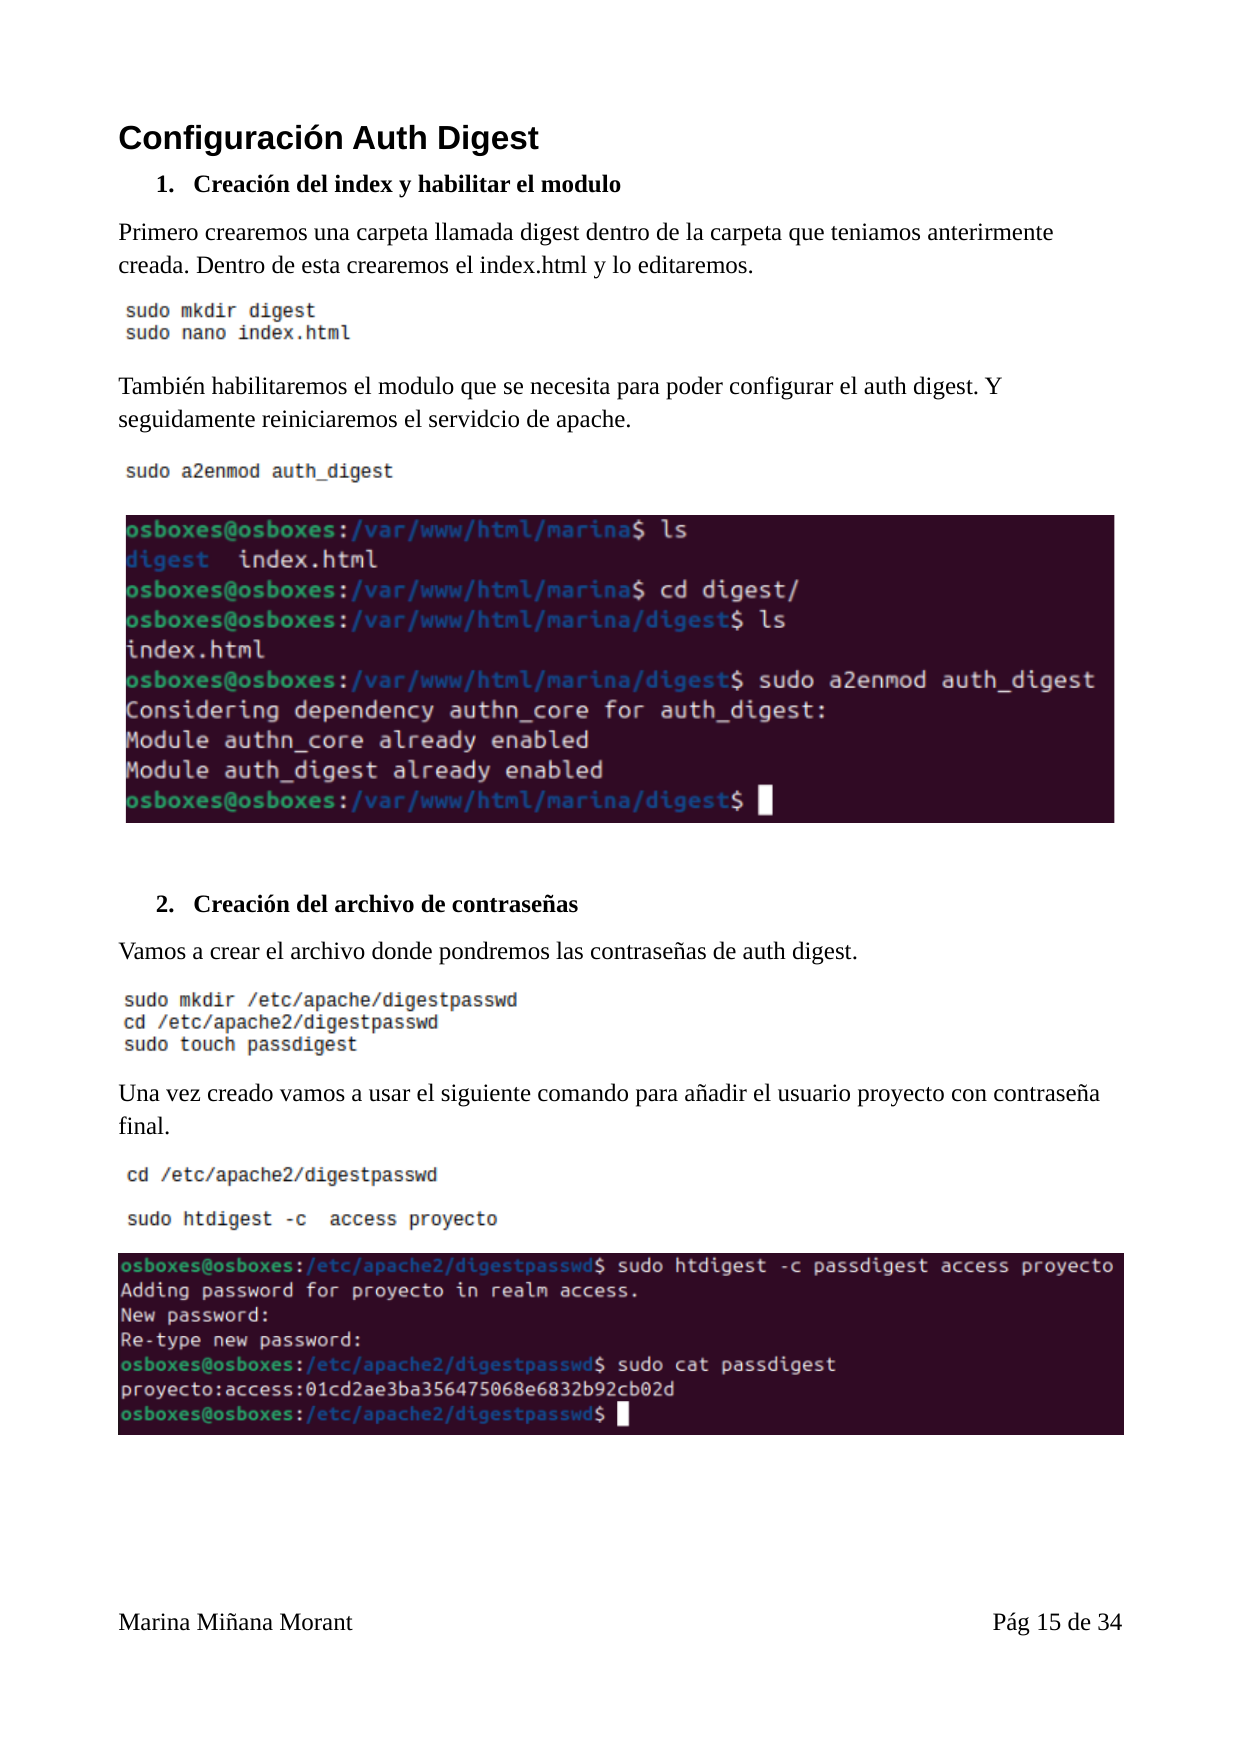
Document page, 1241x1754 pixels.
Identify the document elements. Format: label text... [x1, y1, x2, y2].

picture [118, 297, 359, 352]
picture [125, 515, 1115, 823]
picture [118, 983, 523, 1059]
text Vamos a crear el archivo donde pondremos las contraseñas de auth digest. [118, 936, 1122, 965]
text También habilitaremos el modulo que se necesita para poder configurar el auth digest. Y seguidamente reiniciaremos el servidcio de apache. [118, 371, 1122, 433]
text Una vez creado vamos a usar el siguiente comando para añadir el usuario proyecto con contraseña final. [118, 1078, 1122, 1139]
picture [118, 451, 415, 497]
text Primero crearemos una carpeta llamada digest dentro de la carpeta que teniamos anterirmente creada. Dentro de esta crearemos el index.html y lo editaremos. [118, 217, 1122, 278]
list Creación del index y habilitar el modulo [156, 169, 1122, 198]
subtitle Configuración Auth Digest [118, 118, 1122, 157]
picture [118, 1253, 1124, 1435]
picture [118, 1158, 504, 1235]
list Creación del archivo de contraseñas [156, 889, 1122, 917]
